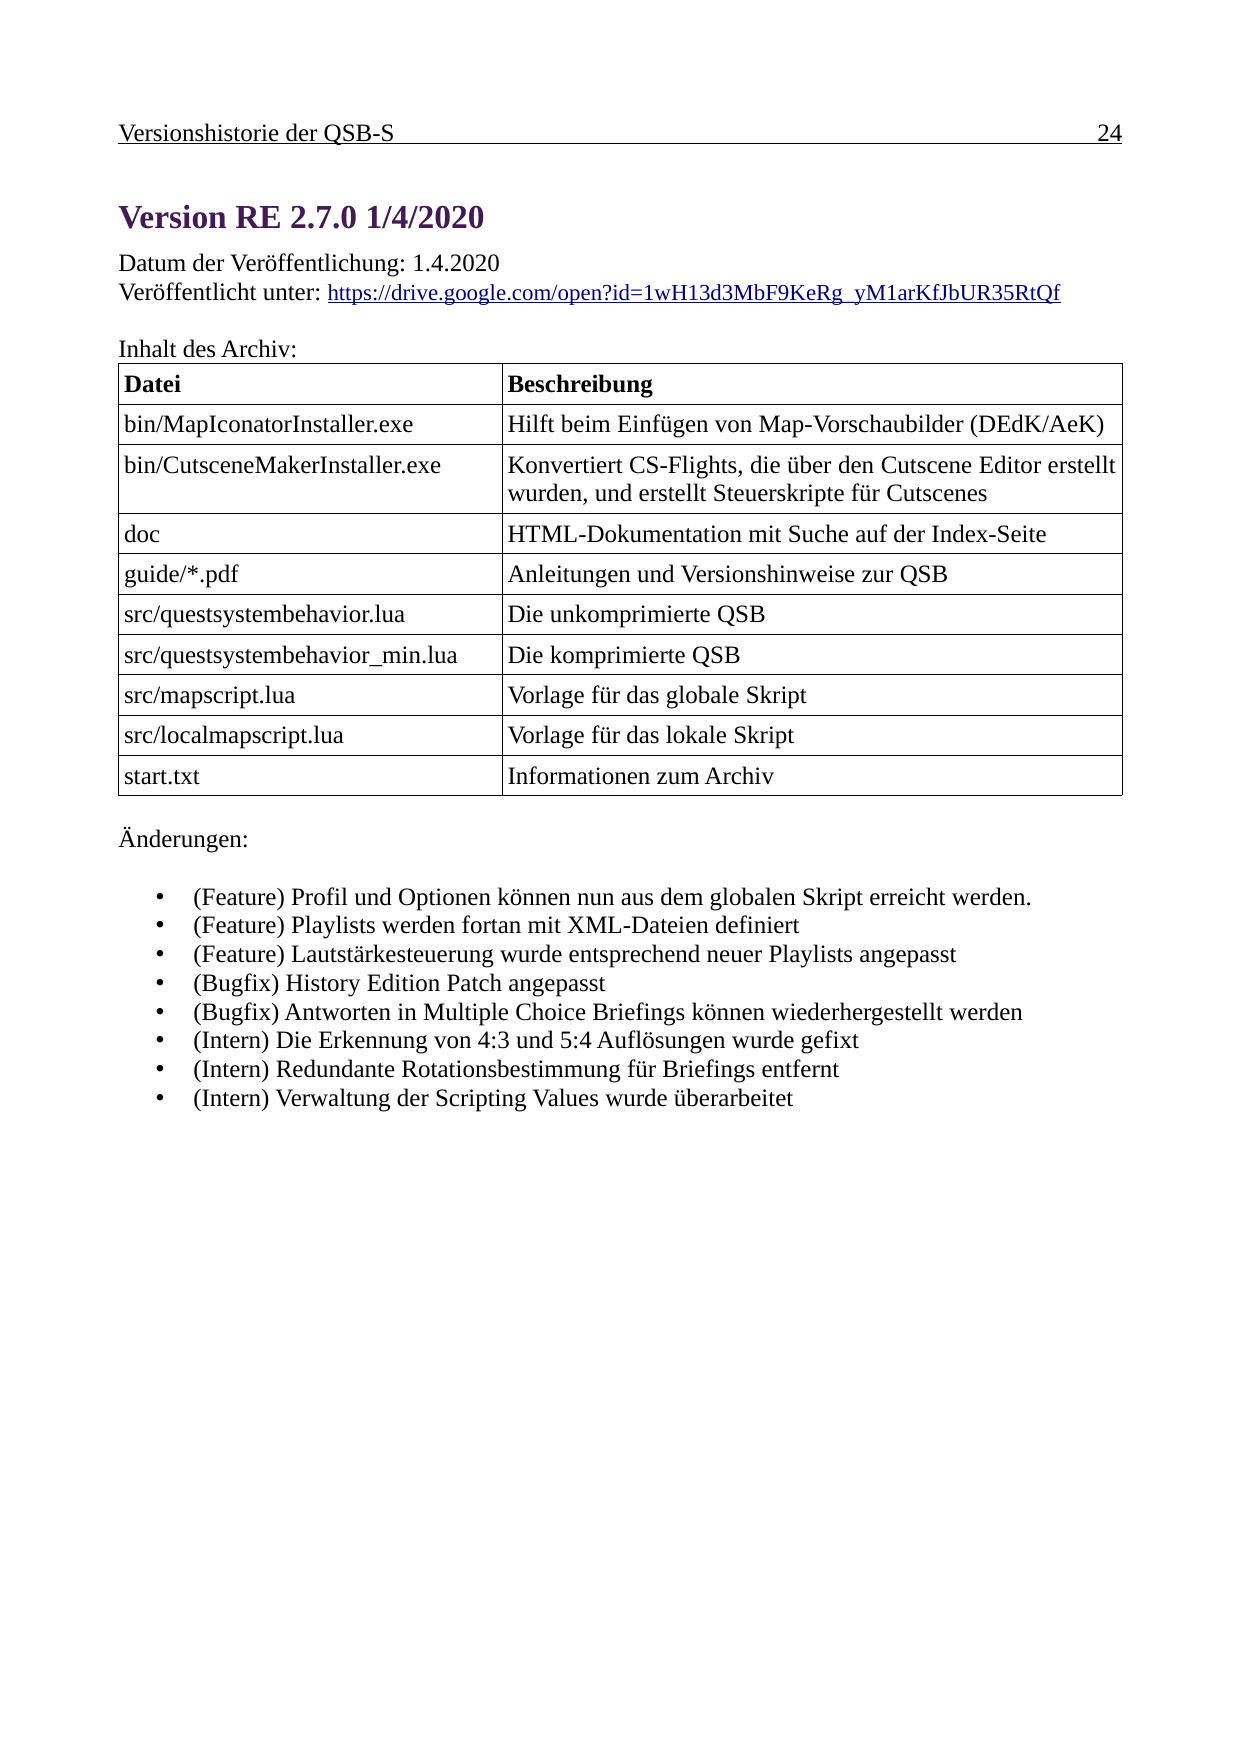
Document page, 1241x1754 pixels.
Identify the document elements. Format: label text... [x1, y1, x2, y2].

text Veröffentlicht unter: https://drive.google.com/open?id=1wH13d3MbF9KeRg_yM1arKfJbUR35RtQf [118, 277, 1122, 306]
table_cell Die unkomprimierte QSB [503, 595, 1122, 634]
table_cell src/questsystembehavior_min.lua [119, 635, 502, 674]
list (Feature) Lautstärkesteuerung wurde entsprechend neuer Playlists angepasst [156, 939, 1122, 968]
list (Intern) Redundante Rotationsbestimmung für Briefings entfernt [156, 1054, 1122, 1083]
table_cell Vorlage für das globale Skript [503, 675, 1122, 714]
list (Intern) Verwaltung der Scripting Values wurde überarbeitet [156, 1083, 1122, 1112]
table_header Beschreibung [503, 364, 1122, 404]
list (Bugfix) Antworten in Multiple Choice Briefings können wiederhergestellt werden [156, 997, 1122, 1025]
table_cell Anleitungen und Versionshinweise zur QSB [503, 554, 1122, 594]
table_cell src/questsystembehavior.lua [119, 595, 502, 634]
list (Feature) Profil und Optionen können nun aus dem globalen Skript erreicht werden. [156, 882, 1122, 910]
table_cell Informationen zum Archiv [503, 756, 1122, 795]
subtitle Version RE 2.7.0 1/4/2020 [118, 197, 1122, 236]
table_header Datei [119, 364, 502, 404]
list (Intern) Die Erkennung von 4:3 und 5:4 Auflösungen wurde gefixt [156, 1025, 1122, 1054]
table_cell HTML-Dokumentation mit Suche auf der Index-Seite [503, 514, 1122, 553]
table_cell bin/CutsceneMakerInstaller.exe [119, 445, 502, 513]
list (Bugfix) History Edition Patch angepasst [156, 968, 1122, 997]
table_cell src/localmapscript.lua [119, 716, 502, 755]
table_cell Konvertiert CS-Flights, die über den Cutscene Editor erstellt wurden, und erstellt Steuerskripte für Cutscenes [503, 445, 1122, 513]
table_cell start.txt [119, 756, 502, 795]
table_cell Hilft beim Einfügen von Map-Vorschaubilder (DEdK/AeK) [503, 405, 1122, 444]
table_cell doc [119, 514, 502, 553]
table_cell Die komprimierte QSB [503, 635, 1122, 674]
table_cell Vorlage für das lokale Skript [503, 716, 1122, 755]
text Inhalt des Archiv: [118, 334, 1122, 363]
text Änderungen: [118, 824, 1122, 853]
table_cell guide/*.pdf [119, 554, 502, 594]
text Datum der Veröffentlichung: 1.4.2020 [118, 248, 1122, 277]
table_cell src/mapscript.lua [119, 675, 502, 714]
table_cell bin/MapIconatorInstaller.exe [119, 405, 502, 444]
list (Feature) Playlists werden fortan mit XML-Dateien definiert [156, 910, 1122, 939]
